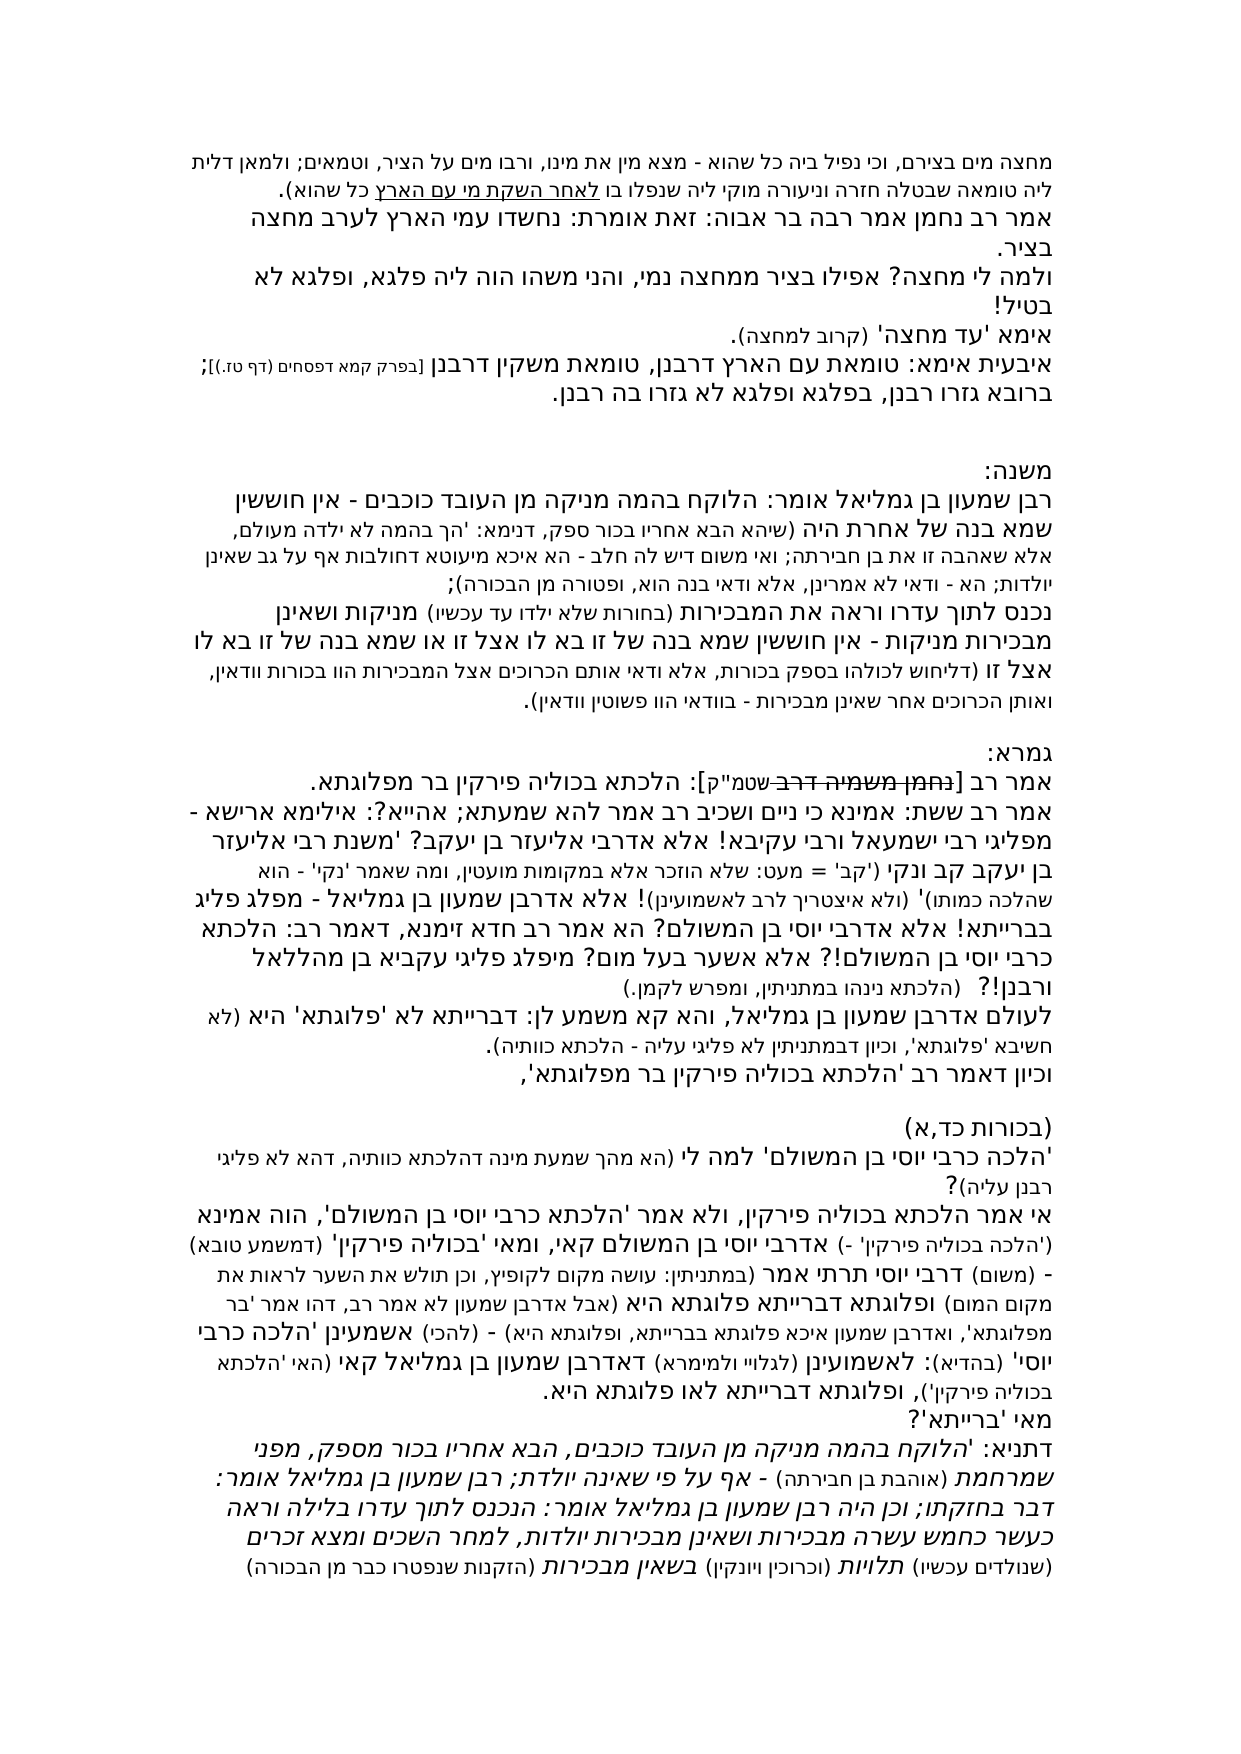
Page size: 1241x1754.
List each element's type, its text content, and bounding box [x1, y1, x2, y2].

text גמרא: [187, 738, 1053, 767]
text וכיון דאמר רב 'הלכתא בכוליה פירקין בר מפלוגתא', [187, 1060, 1053, 1089]
text 'הלכה כרבי יוסי בן המשולם' למה לי (הא מהך שמעת מינה דהלכתא כוותיה, דהא לא פליגי רבנן עליה)? [187, 1142, 1053, 1200]
text אימא 'עד מחצה' (קרוב למחצה). [187, 320, 1053, 349]
text מחצה מים בצירם, וכי נפיל ביה כל שהוא - מצא מין את מינו, ורבו מים על הציר, וטמאים; ולמאן דלית ליה טומאה שבטלה חזרה וניעורה מוקי ליה שנפלו בו לאחר השקת מי עם הארץ כל שהוא). [187, 150, 1053, 203]
text איבעית אימא: טומאת עם הארץ דרבנן, טומאת משקין דרבנן [בפרק קמא דפסחים (דף טז.)]; ברובא גזרו רבנן, בפלגא ופלגא לא גזרו בה רבנן. [187, 349, 1053, 408]
text (בכורות כד,א) [187, 1113, 1053, 1142]
text אי אמר הלכתא בכוליה פירקין, ולא אמר 'הלכתא כרבי יוסי בן המשולם', הוה אמינא ('הלכה בכוליה פירקין' -) אדרבי יוסי בן המשולם קאי, ומאי 'בכוליה פירקין' (דמשמע טובא) - (משום) דרבי יוסי תרתי אמר (במתניתין: עושה מקום לקופיץ, וכן תולש את השער לראות את מקום המום) ופלוגתא דברייתא פלוגתא היא (אבל אדרבן שמעון לא אמר רב, דהו אמר 'בר מפלוגתא', ואדרבן שמעון איכא פלוגתא בברייתא, ופלוגתא היא) - (להכי) אשמעינן 'הלכה כרבי יוסי' (בהדיא): לאשמועינן (לגלויי ולמימרא) דאדרבן שמעון בן גמליאל קאי (האי 'הלכתא בכוליה פירקין'), ופלוגתא דברייתא לאו פלוגתא היא. [187, 1200, 1053, 1405]
text רבן שמעון בן גמליאל אומר: הלוקח בהמה מניקה מן העובד כוכבים - אין חוששין שמא בנה של אחרת היה (שיהא הבא אחריו בכור ספק, דנימא: 'הך בהמה לא ילדה מעולם, אלא שאהבה זו את בן חבירתה; ואי משום דיש לה חלב - הא איכא מיעוטא דחולבות אף על גב שאינן יולדות; הא - ודאי לא אמרינן, אלא ודאי בנה הוא, ופטורה מן הבכורה); [187, 485, 1053, 597]
text דתניא: 'הלוקח בהמה מניקה מן העובד כוכבים, הבא אחריו בכור מספק, מפני שמרחמת (אוהבת בן חבירתה) - אף על פי שאינה יולדת; רבן שמעון בן גמליאל אומר: דבר בחזקתו; וכן היה רבן שמעון בן גמליאל אומר: הנכנס לתוך עדרו בלילה וראה כעשר כחמש עשרה מבכירות ושאינן מבכירות יולדות, למחר השכים ומצא זכרים (שנולדים עכשיו) תלויות (וכרוכין ויונקין) בשאין מבכירות (הזקנות שנפטרו כבר מן הבכורה) [187, 1434, 1053, 1581]
text אמר רב ששת: אמינא כי ניים ושכיב רב אמר להא שמעתא; אהייא?: אילימא ארישא - מפליגי רבי ישמעאל ורבי עקיבא! אלא אדרבי אליעזר בן יעקב? 'משנת רבי אליעזר בן יעקב קב ונקי ('קב' = מעט: שלא הוזכר אלא במקומות מועטין, ומה שאמר 'נקי' - הוא שהלכה כמותו)' (ולא איצטריך לרב לאשמועינן)! אלא אדרבן שמעון בן גמליאל - מפלג פליג בברייתא! אלא אדרבי יוסי בן המשולם? הא אמר רב חדא זימנא, דאמר רב: הלכתא כרבי יוסי בן המשולם!? אלא אשער בעל מום? מיפלג פליגי עקביא בן מהללאל ורבנן!? (הלכתא נינהו במתניתין, ומפרש לקמן.) [187, 797, 1053, 1001]
text מאי 'ברייתא'? [187, 1405, 1053, 1434]
text אמר רב [נחמן משמיה דרב שטמ"ק]: הלכתא בכוליה פירקין בר מפלוגתא. [187, 767, 1053, 797]
text נכנס לתוך עדרו וראה את המבכירות (בחורות שלא ילדו עד עכשיו) מניקות ושאינן מבכירות מניקות - אין חוששין שמא בנה של זו בא לו אצל זו או שמא בנה של זו בא לו אצל זו (דליחוש לכולהו בספק בכורות, אלא ודאי אותם הכרוכים אצל המבכירות הוו בכורות וודאין, ואותן הכרוכים אחר שאינן מבכירות - בוודאי הוו פשוטין וודאין). [187, 597, 1053, 714]
text משנה: [187, 456, 1053, 485]
text לעולם אדרבן שמעון בן גמליאל, והא קא משמע לן: דברייתא לא 'פלוגתא' היא (לא חשיבא 'פלוגתא', וכיון דבמתניתין לא פליגי עליה - הלכתא כוותיה). [187, 1001, 1053, 1060]
text אמר רב נחמן אמר רבה בר אבוה: זאת אומרת: נחשדו עמי הארץ לערב מחצה בציר. [187, 203, 1053, 262]
text ולמה לי מחצה? אפילו בציר ממחצה נמי, והני משהו הוה ליה פלגא, ופלגא לא בטיל! [187, 262, 1053, 320]
